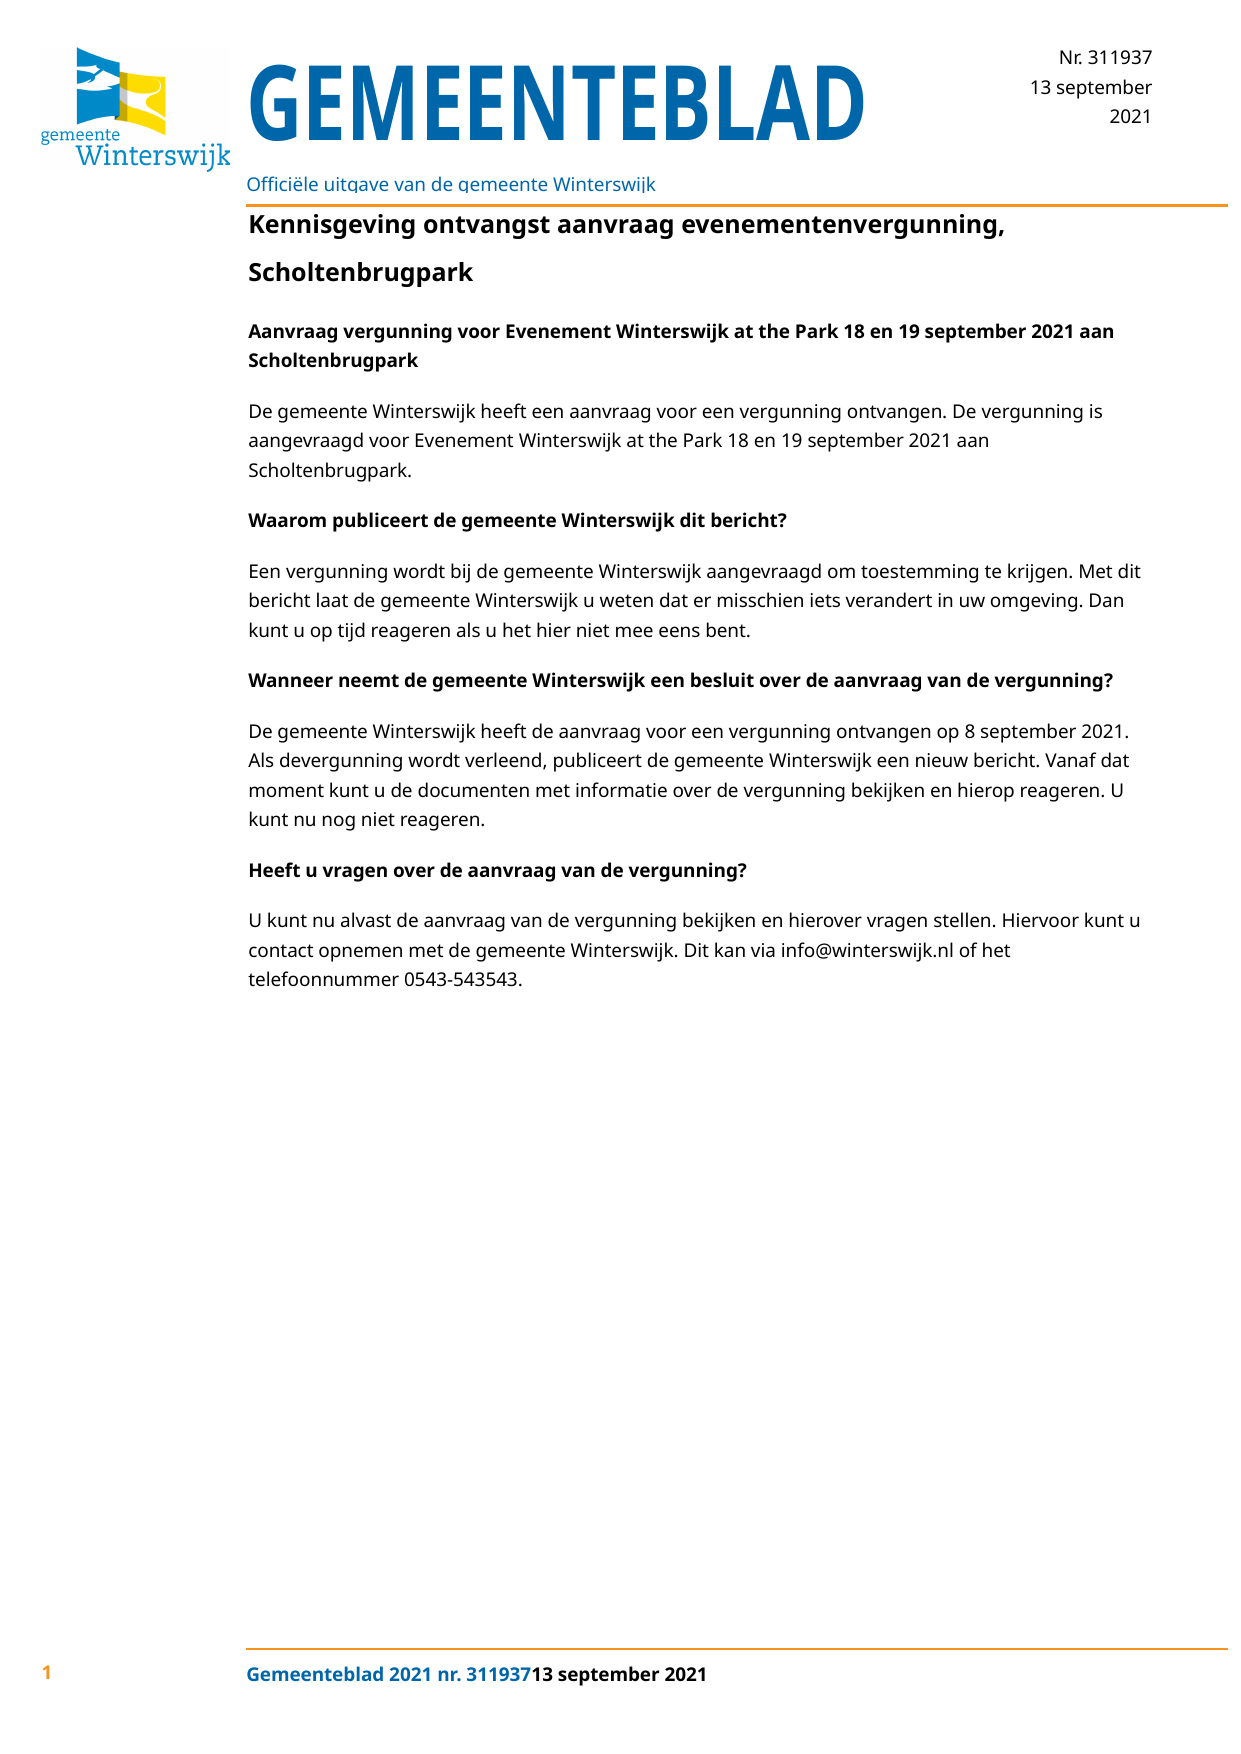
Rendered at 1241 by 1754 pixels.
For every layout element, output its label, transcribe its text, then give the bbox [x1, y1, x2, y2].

text Heeft u vragen over de aanvraag van de vergunning? [248, 857, 1152, 883]
picture [41, 47, 231, 172]
text Kennisgeving ontvangst aanvraag evenementenvergunning, Scholtenbrugpark [248, 207, 1152, 288]
picture [225, 153, 231, 162]
text De gemeente Winterswijk heeft de aanvraag voor een vergunning ontvangen op 8 september 2021. Als devergunning wordt verleend, publiceert de gemeente Winterswijk een nieuw bericht. Vanaf dat moment kunt u de documenten met informatie over de vergunning bekijken en hierop reageren. U kunt nu nog niet reageren. [248, 718, 1152, 832]
text De gemeente Winterswijk heeft een aanvraag voor een vergunning ontvangen. De vergunning is aangevraagd voor Evenement Winterswijk at the Park 18 en 19 september 2021 aan Scholtenbrugpark. [248, 398, 1152, 483]
text Wanneer neemt de gemeente Winterswijk een besluit over de aanvraag van de vergunning? [248, 667, 1152, 693]
text Waarom publiceert de gemeente Winterswijk dit bericht? [248, 507, 1152, 533]
text Een vergunning wordt bij de gemeente Winterswijk aangevraagd om toestemming te krijgen. Met dit bericht laat de gemeente Winterswijk u weten dat er misschien iets verandert in uw omgeving. Dan kunt u op tijd reageren als u het hier niet mee eens bent. [248, 558, 1152, 643]
text U kunt nu alvast de aanvraag van de vergunning bekijken en hierover vragen stellen. Hiervoor kunt u contact opnemen met de gemeente Winterswijk. Dit kan via info@winterswijk.nl of het telefoonnummer 0543-543543. [248, 907, 1152, 992]
text Aanvraag vergunning voor Evenement Winterswijk at the Park 18 en 19 september 2021 aan Scholtenbrugpark [248, 318, 1152, 373]
